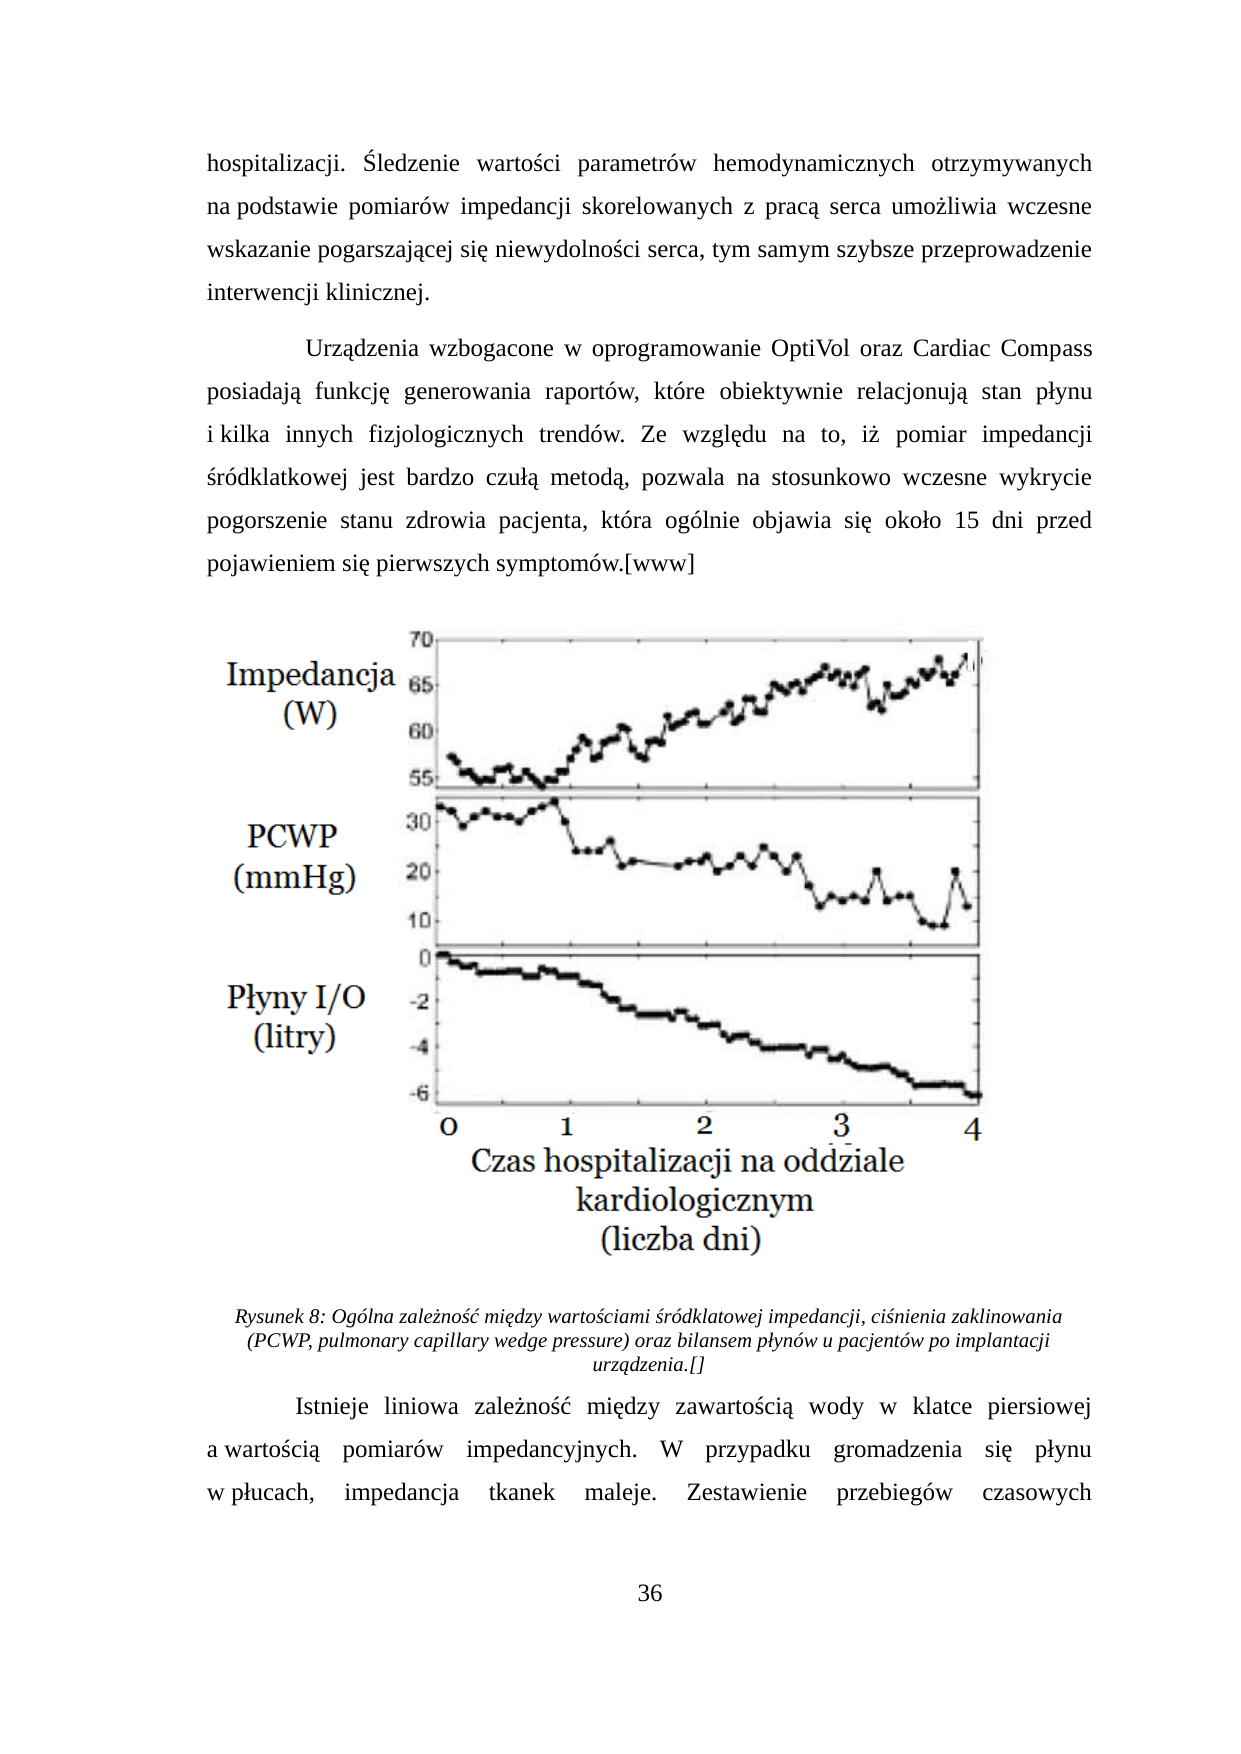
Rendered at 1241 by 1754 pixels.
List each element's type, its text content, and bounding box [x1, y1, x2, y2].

text hospitalizacji. Śledzenie wartości parametrów hemodynamicznych otrzymywanych na podstawie pomiarów impedancji skorelowanych z pracą serca umożliwia wczesne wskazanie pogarszającej się niewydolności serca, tym samym szybsze przeprowadzenie interwencji klinicznej. [207, 148, 1093, 306]
text Rysunek 8: Ogólna zależność między wartościami śródklatowej impedancji, ciśnienia zaklinowania (PCWP, pulmonary capillary wedge pressure) oraz bilansem płynów u pacjentów po implantacji urządzenia.[] [207, 1305, 1093, 1376]
text Urządzenia wzbogacone w oprogramowanie OptiVol oraz Cardiac Compass posiadają funkcję generowania raportów, które obiektywnie relacjonują stan płynu i kilka innych fizjologicznych trendów. Ze względu na to, iż pomiar impedancji śródklatkowej jest bardzo czułą metodą, pozwala na stosunkowo wczesne wykrycie pogorszenie stanu zdrowia pacjenta, która ogólnie objawia się około 15 dni przed pojawieniem się pierwszych symptomów.[www] [207, 333, 1093, 577]
text Istnieje liniowa zależność między zawartością wody w klatce piersiowej a wartością pomiarów impedancyjnych. W przypadku gromadzenia się płynu w płucach, impedancja tkanek maleje. Zestawienie przebiegów czasowych [207, 1376, 1093, 1506]
